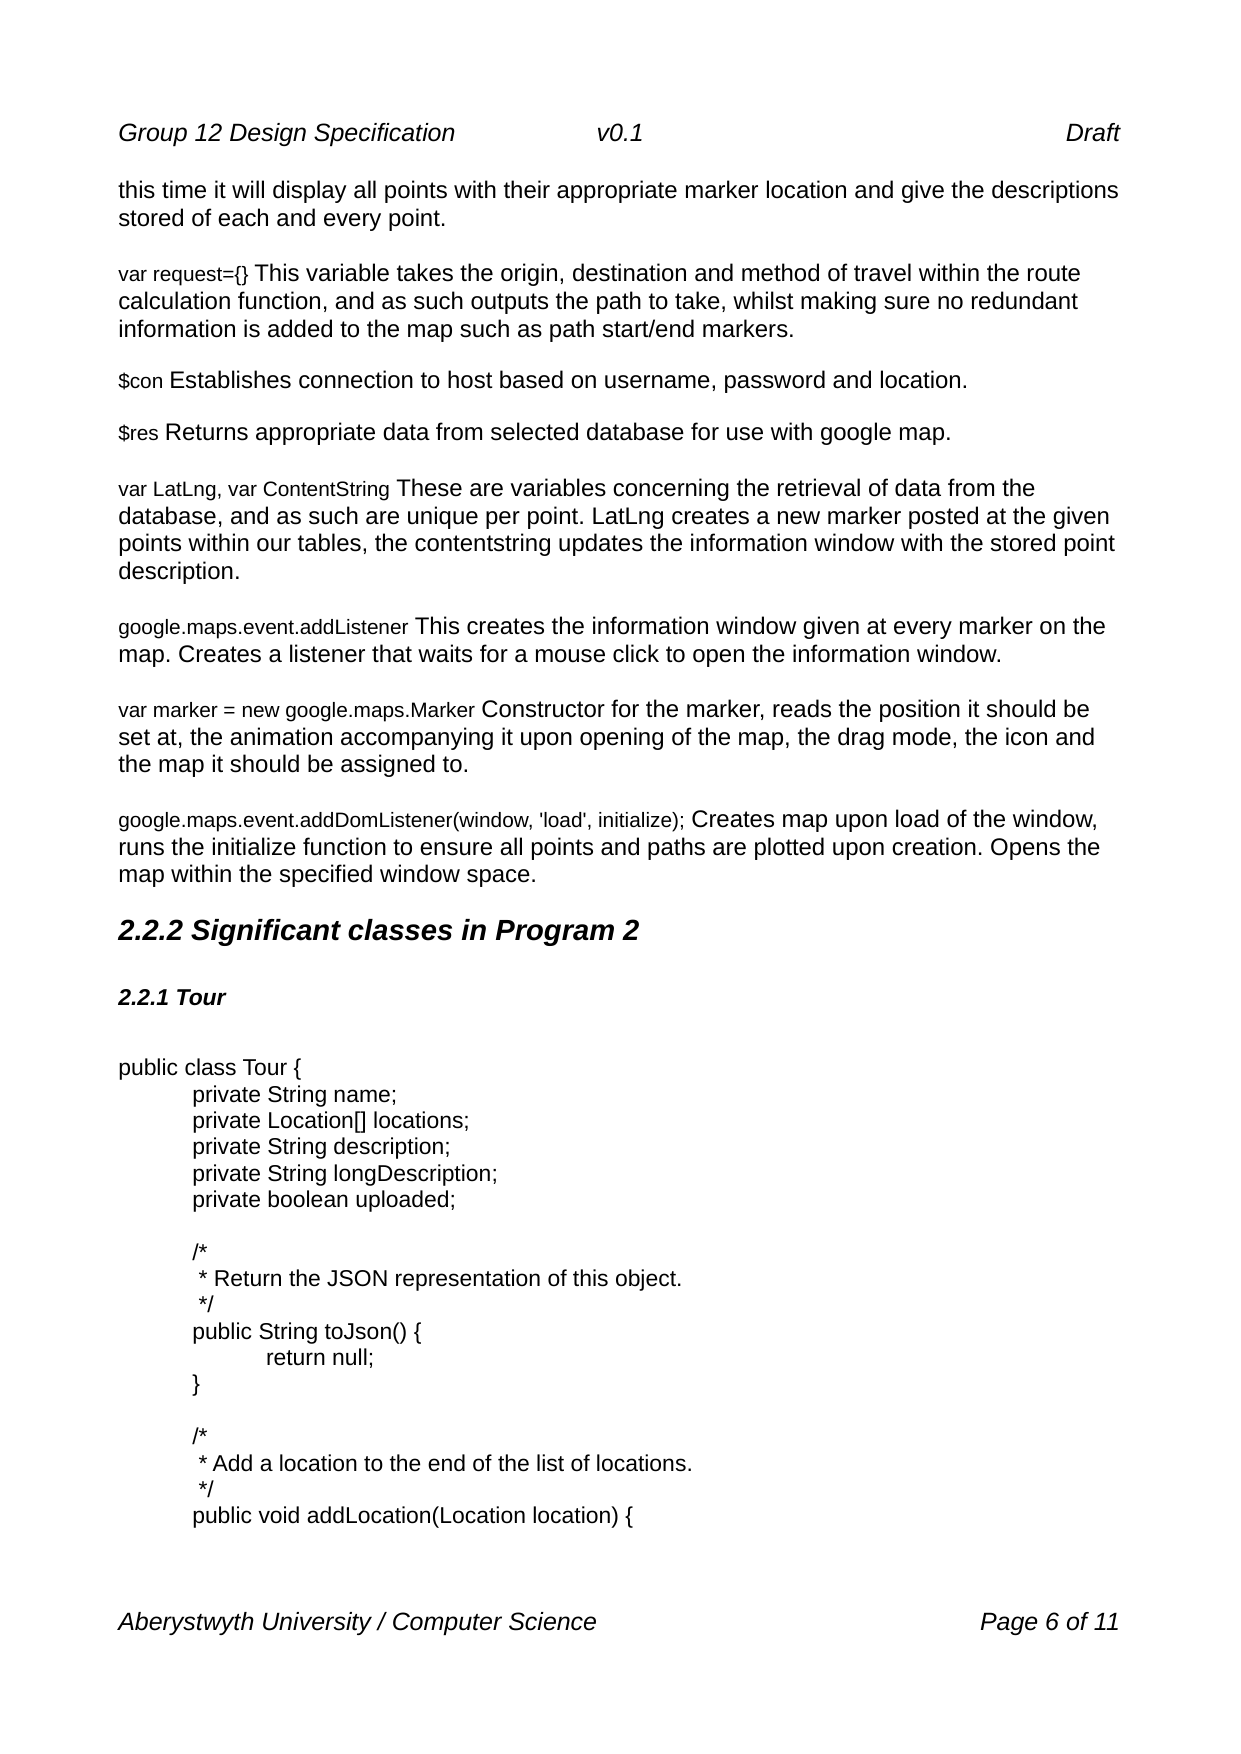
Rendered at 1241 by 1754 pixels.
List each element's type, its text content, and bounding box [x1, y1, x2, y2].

text var marker = new google.maps.Marker Constructor for the marker, reads the position it should be set at, the animation accompanying it upon opening of the map, the drag mode, the icon and the map it should be assigned to. [118, 695, 1122, 778]
text var LatLng, var ContentString These are variables concerning the retrieval of data from the database, and as such are unique per point. LatLng creates a new marker posted at the given points within our tables, the contentstring updates the information window with the stored point description. [118, 474, 1122, 584]
text $res Returns appropriate data from selected database for use with google map. [118, 418, 1122, 445]
text $con Establishes connection to host based on username, password and location. [118, 366, 1122, 394]
text google.maps.event.addDomListener(window, 'load', initialize); Creates map upon load of the window, runs the initialize function to ensure all points and paths are plotted upon creation. Opens the map within the specified window space. [118, 805, 1122, 888]
subtitle 2.2.2 Significant classes in Program 2 [118, 913, 1122, 947]
text google.maps.event.addListener This creates the information window given at every marker on the map. Creates a listener that waits for a mouse click to open the information window. [118, 612, 1122, 667]
text var request={} This variable takes the origin, destination and method of travel within the route calculation function, and as such outputs the path to take, whilst making sure no redundant information is added to the map such as path start/end markers. [118, 259, 1122, 342]
text this time it will display all points with their appropriate marker location and give the descriptions stored of each and every point. [118, 176, 1122, 232]
text public class Tour { private String name; private Location[] locations; private String description; private String longDescription; private boolean uploaded; /* * Return the JSON representation of this object. */ public String toJson() { return null; } /* * Add a location to the end of the list of locations. */ public void addLocation(Location location) { [118, 1023, 1122, 1555]
subtitle 2.2.1 Tour [118, 984, 1122, 1010]
